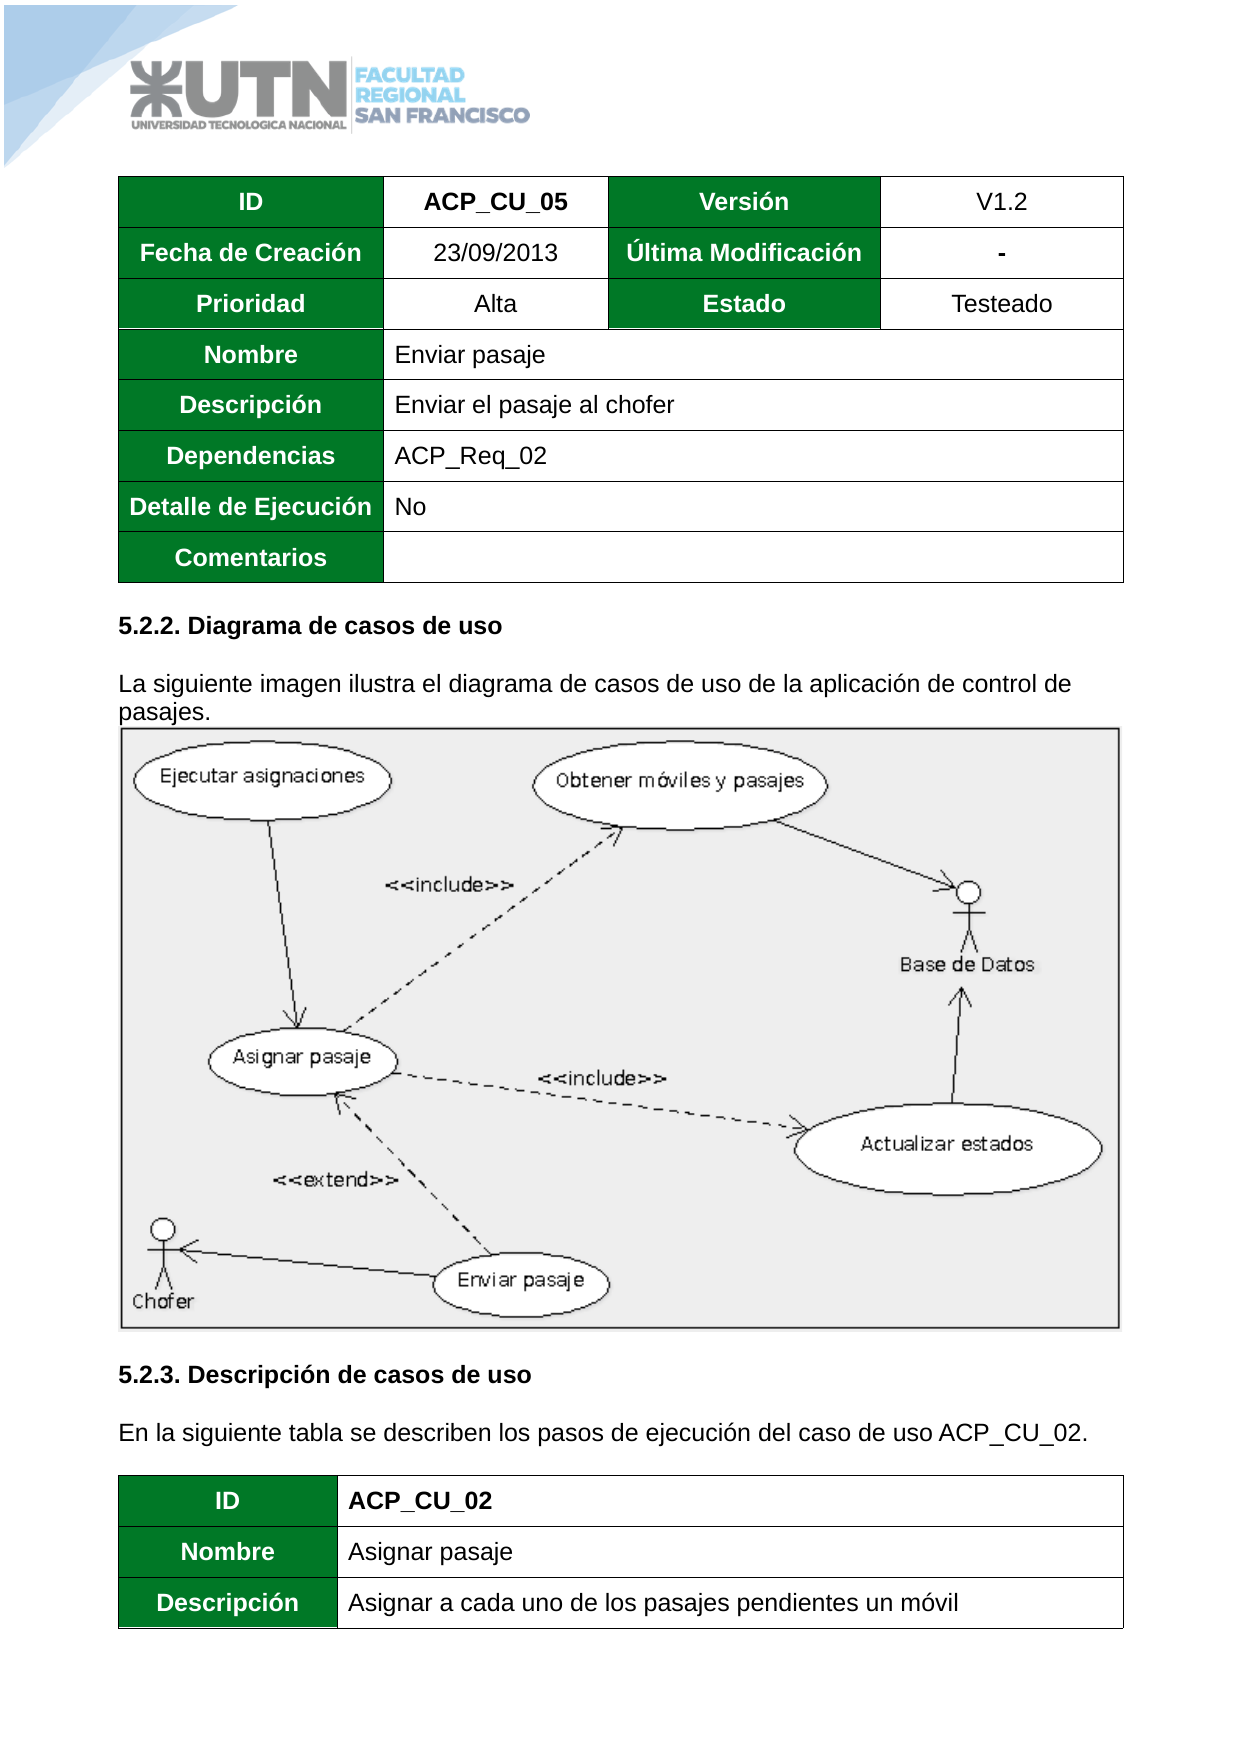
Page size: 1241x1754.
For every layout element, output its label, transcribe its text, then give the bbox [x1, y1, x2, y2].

text 5.2.2. Diagrama de casos de uso [118, 611, 1122, 640]
table_cell Comentarios [119, 532, 383, 582]
table_cell Detalle de Ejecución [119, 482, 383, 531]
table_header ACP_CU_05 [384, 177, 608, 227]
table_cell ACP_Req_02 [384, 431, 1123, 481]
table_cell Enviar el pasaje al chofer [384, 380, 1123, 430]
text 5.2.3. Descripción de casos de uso [118, 1360, 1122, 1389]
table_cell - [881, 228, 1123, 278]
picture [118, 726, 1123, 1332]
table_cell Descripción [119, 380, 383, 430]
table_header ID [119, 177, 383, 227]
table_cell Alta [384, 279, 608, 328]
text En la siguiente tabla se describen los pasos de ejecución del caso de uso ACP_CU_02. [118, 1418, 1122, 1446]
table_header ID [119, 1476, 337, 1526]
table_cell Nombre [119, 1527, 337, 1577]
table_cell Estado [609, 279, 880, 328]
table_header V1.2 [881, 177, 1123, 227]
table_cell Enviar pasaje [384, 330, 1123, 379]
table_cell 23/09/2013 [384, 228, 608, 278]
table_cell Asignar pasaje [338, 1527, 1123, 1577]
table_cell Nombre [119, 330, 383, 379]
table_cell [384, 532, 1123, 582]
table_cell Testeado [881, 279, 1123, 328]
table_cell Dependencias [119, 431, 383, 481]
table_cell Última Modificación [609, 228, 880, 278]
table_cell No [384, 482, 1123, 531]
table_cell Prioridad [119, 279, 383, 328]
picture [3, 5, 532, 169]
text La siguiente imagen ilustra el diagrama de casos de uso de la aplicación de control de pasajes. [118, 668, 1122, 726]
table_cell Descripción [119, 1578, 337, 1627]
table_header Versión [609, 177, 880, 227]
table_cell Fecha de Creación [119, 228, 383, 278]
table_header ACP_CU_02 [338, 1476, 1123, 1526]
table_cell Asignar a cada uno de los pasajes pendientes un móvil [338, 1578, 1123, 1627]
